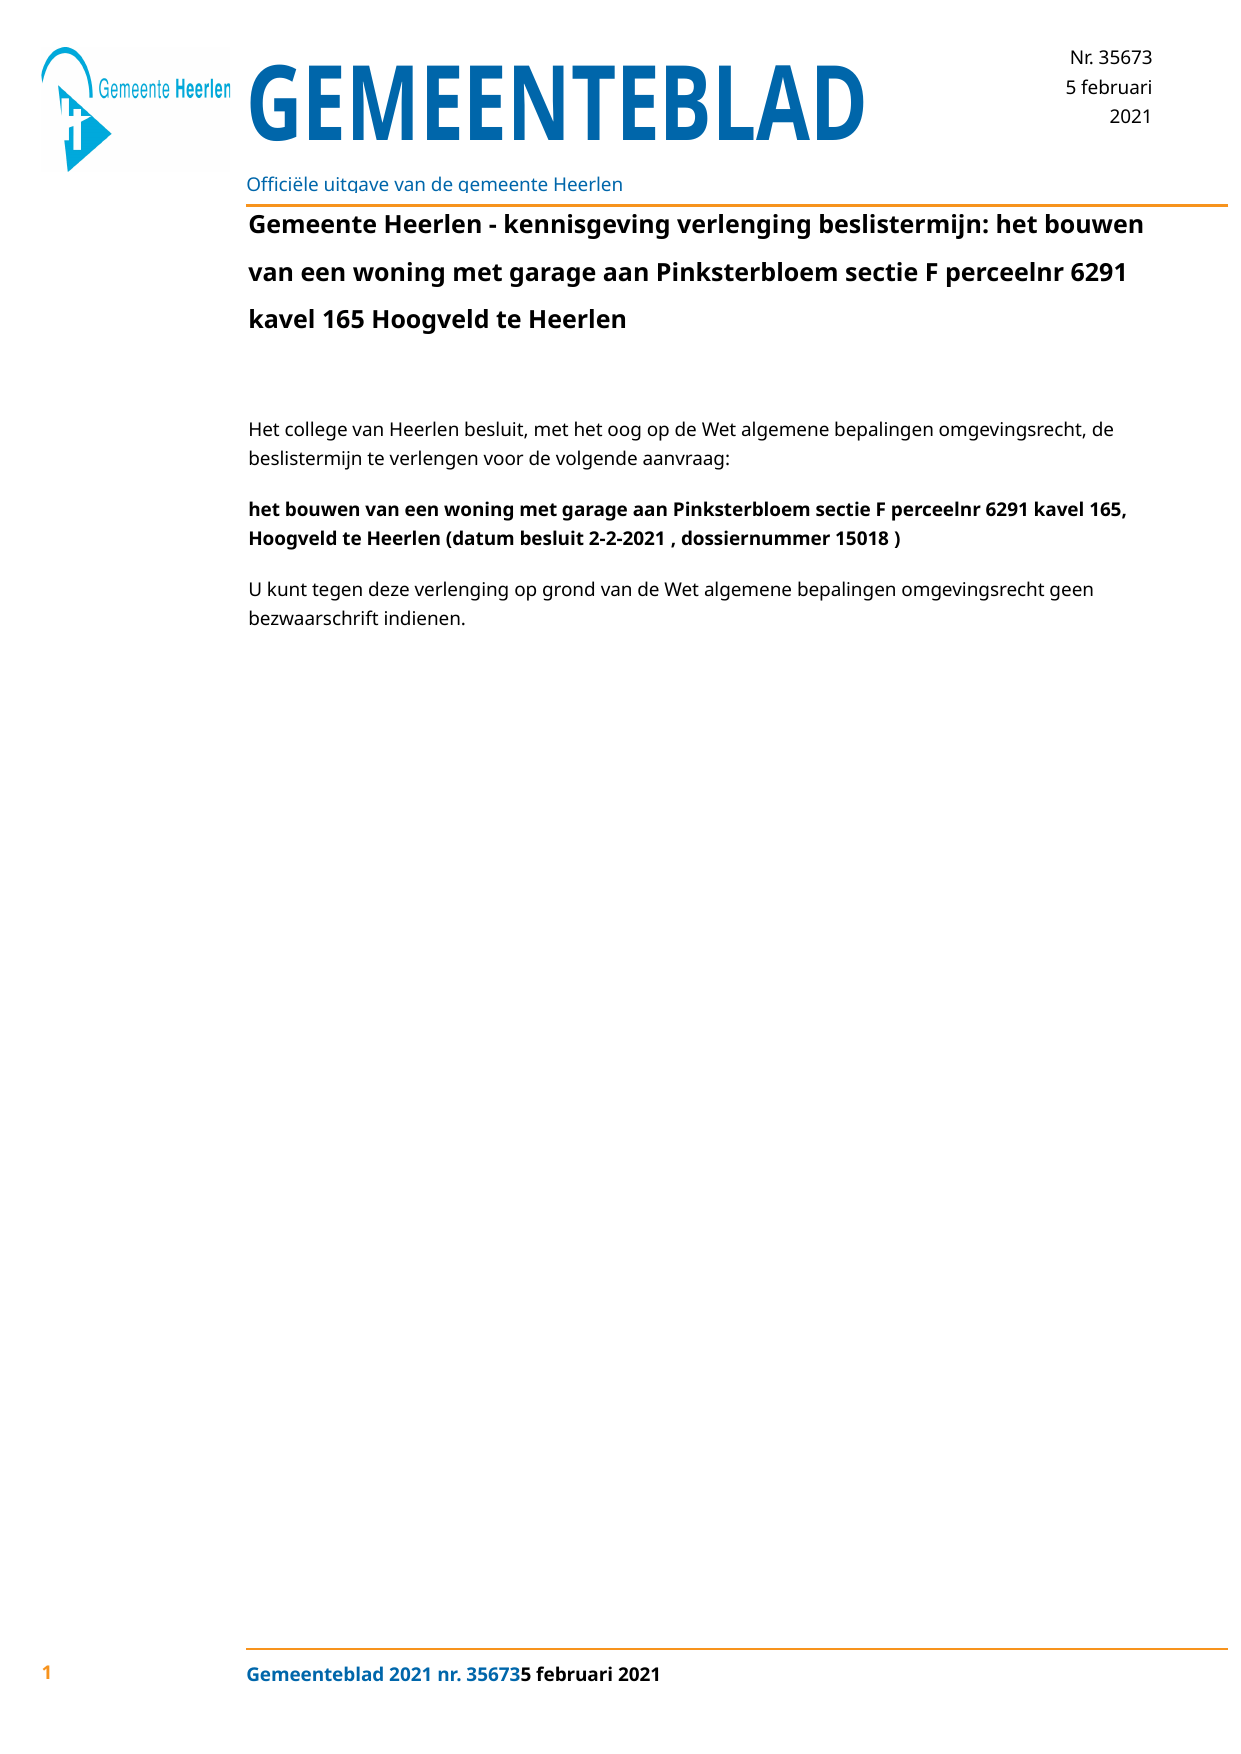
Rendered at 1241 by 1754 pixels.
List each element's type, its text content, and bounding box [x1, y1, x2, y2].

text het bouwen van een woning met garage aan Pinksterbloem sectie F perceelnr 6291 kavel 165, Hoogveld te Heerlen (datum besluit 2-2-2021 , dossiernummer 15018 ) [248, 496, 1152, 551]
picture [41, 47, 59, 70]
text U kunt tegen deze verlenging op grond van de Wet algemene bepalingen omgevingsrecht geen bezwaarschrift indienen. [248, 576, 1152, 631]
text Gemeente Heerlen - kennisgeving verlenging beslistermijn: het bouwen van een woning met garage aan Pinksterbloem sectie F perceelnr 6291 kavel 165 Hoogveld te Heerlen [248, 207, 1152, 336]
picture [41, 47, 231, 172]
text Het college van Heerlen besluit, met het oog op de Wet algemene bepalingen omgevingsrecht, de beslistermijn te verlengen voor de volgende aanvraag: [248, 416, 1152, 471]
